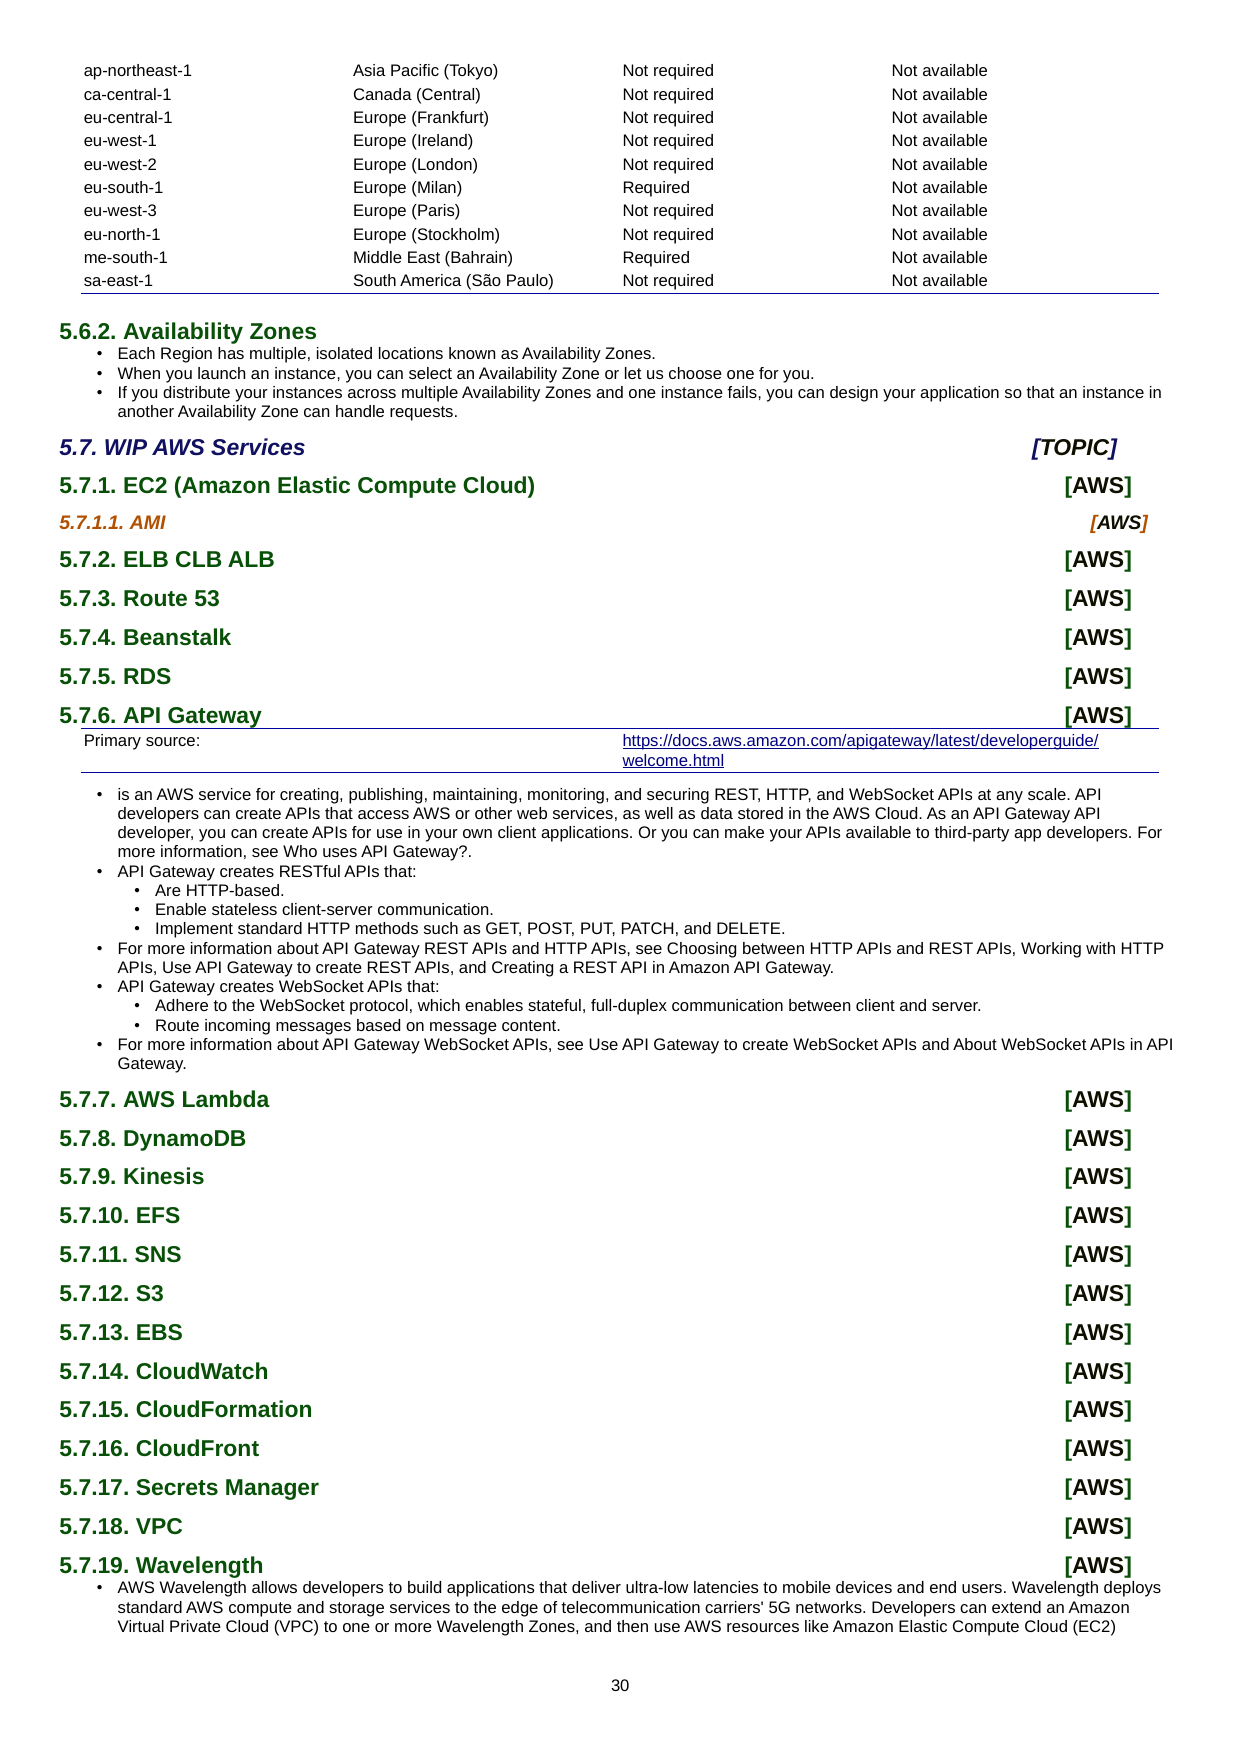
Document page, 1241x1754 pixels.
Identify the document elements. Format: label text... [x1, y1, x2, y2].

list Each Region has multiple, isolated locations known as Availability Zones. [97, 344, 1181, 363]
table_cell me-south-1 [81, 246, 351, 269]
list Route incoming messages based on message content. [134, 1015, 1181, 1035]
subtitle VPC [AWS] [59, 1513, 1181, 1539]
subtitle EFS [AWS] [59, 1202, 1181, 1228]
table_cell Europe (Milan) [351, 176, 620, 199]
table_cell sa-east-1 [81, 269, 351, 292]
table_cell Not available [889, 106, 1159, 129]
subtitle CloudWatch [AWS] [59, 1358, 1181, 1384]
table_cell Europe (Stockholm) [351, 223, 620, 246]
table_cell Not available [889, 223, 1159, 246]
subtitle Secrets Manager [AWS] [59, 1474, 1181, 1501]
subtitle Route 53 [AWS] [59, 585, 1181, 611]
table_cell Not required [620, 83, 889, 106]
table_cell Required [620, 246, 889, 269]
table_header https://docs.aws.amazon.com/apigateway/latest/developerguide/welcome.html [620, 729, 1159, 772]
subtitle CloudFront [AWS] [59, 1435, 1181, 1462]
subtitle AMI [AWS] [59, 511, 1181, 534]
table_cell Europe (Frankfurt) [351, 106, 620, 129]
list API Gateway creates WebSocket APIs that: [97, 977, 1181, 996]
list Adhere to the WebSocket protocol, which enables stateful, full-duplex communication between client and server. [134, 996, 1181, 1015]
subtitle EBS [AWS] [59, 1319, 1181, 1345]
list Enable stateless client-server communication. [134, 900, 1181, 919]
table_cell Not required [620, 153, 889, 176]
table_cell Not available [889, 199, 1159, 222]
table_cell eu-west-1 [81, 129, 351, 152]
table_cell Not available [889, 59, 1159, 82]
table_cell eu-west-2 [81, 153, 351, 176]
subtitle S3 [AWS] [59, 1280, 1181, 1306]
table_cell Not available [889, 269, 1159, 292]
list is an AWS service for creating, publishing, maintaining, monitoring, and securing REST, HTTP, and WebSocket APIs at any scale. API developers can create APIs that access AWS or other web services, as well as data stored in the AWS Cloud. As an API Gateway API developer, you can create APIs for use in your own client applications. Or you can make your APIs available to third-party app developers. For more information, see Who uses API Gateway?. [97, 784, 1181, 861]
list API Gateway creates RESTful APIs that: [97, 861, 1181, 881]
table_cell Not available [889, 246, 1159, 269]
table_cell Not required [620, 129, 889, 152]
table_cell Not required [620, 223, 889, 246]
table_cell eu-north-1 [81, 223, 351, 246]
table_cell Not available [889, 153, 1159, 176]
table_cell South America (São Paulo) [351, 269, 620, 292]
list For more information about API Gateway REST APIs and HTTP APIs, see Choosing between HTTP APIs and REST APIs, Working with HTTP APIs, Use API Gateway to create REST APIs, and Creating a REST API in Amazon API Gateway. [97, 938, 1181, 977]
list AWS Wavelength allows developers to build applications that deliver ultra-low latencies to mobile devices and end users. Wavelength deploys standard AWS compute and storage services to the edge of telecommunication carriers' 5G networks. Developers can extend an Amazon Virtual Private Cloud (VPC) to one or more Wavelength Zones, and then use AWS resources like Amazon Elastic Compute Cloud (EC2) [97, 1578, 1181, 1636]
table_cell Canada (Central) [351, 83, 620, 106]
list Are HTTP-based. [134, 881, 1181, 900]
subtitle RDS [AWS] [59, 663, 1181, 689]
table_cell Not required [620, 199, 889, 222]
subtitle SNS [AWS] [59, 1241, 1181, 1267]
table_header Primary source: [81, 729, 620, 772]
table_cell Not available [889, 176, 1159, 199]
table_cell Not available [889, 83, 1159, 106]
list When you launch an instance, you can select an Availability Zone or let us choose one for you. [97, 363, 1181, 383]
table_cell Not required [620, 106, 889, 129]
subtitle AWS Lambda [AWS] [59, 1086, 1181, 1112]
subtitle API Gateway [AWS] [59, 702, 1181, 728]
list For more information about API Gateway WebSocket APIs, see Use API Gateway to create WebSocket APIs and About WebSocket APIs in API Gateway. [97, 1035, 1181, 1073]
table_cell eu-west-3 [81, 199, 351, 222]
subtitle EC2 (Amazon Elastic Compute Cloud) [AWS] [59, 472, 1181, 499]
subtitle DynamoDB [AWS] [59, 1124, 1181, 1151]
list Implement standard HTTP methods such as GET, POST, PUT, PATCH, and DELETE. [134, 919, 1181, 938]
table_cell Middle East (Bahrain) [351, 246, 620, 269]
subtitle Beanstalk [AWS] [59, 624, 1181, 650]
table_cell eu-central-1 [81, 106, 351, 129]
table_cell Not available [889, 129, 1159, 152]
table_cell eu-south-1 [81, 176, 351, 199]
subtitle CloudFormation [AWS] [59, 1396, 1181, 1423]
table_cell ca-central-1 [81, 83, 351, 106]
table_cell Not required [620, 59, 889, 82]
subtitle Availability Zones [59, 318, 1181, 344]
subtitle Wavelength [AWS] [59, 1552, 1181, 1578]
table_cell Not required [620, 269, 889, 292]
table_cell Asia Pacific (Tokyo) [351, 59, 620, 82]
list If you distribute your instances across multiple Availability Zones and one instance fails, you can design your application so that an instance in another Availability Zone can handle requests. [97, 383, 1181, 421]
subtitle ELB CLB ALB [AWS] [59, 546, 1181, 573]
table_cell Required [620, 176, 889, 199]
table_cell Europe (London) [351, 153, 620, 176]
subtitle Kinesis [AWS] [59, 1163, 1181, 1190]
table_cell ap-northeast-1 [81, 59, 351, 82]
table_cell Europe (Ireland) [351, 129, 620, 152]
subtitle WIP AWS Services [TOPIC] [59, 434, 1181, 460]
table_cell Europe (Paris) [351, 199, 620, 222]
